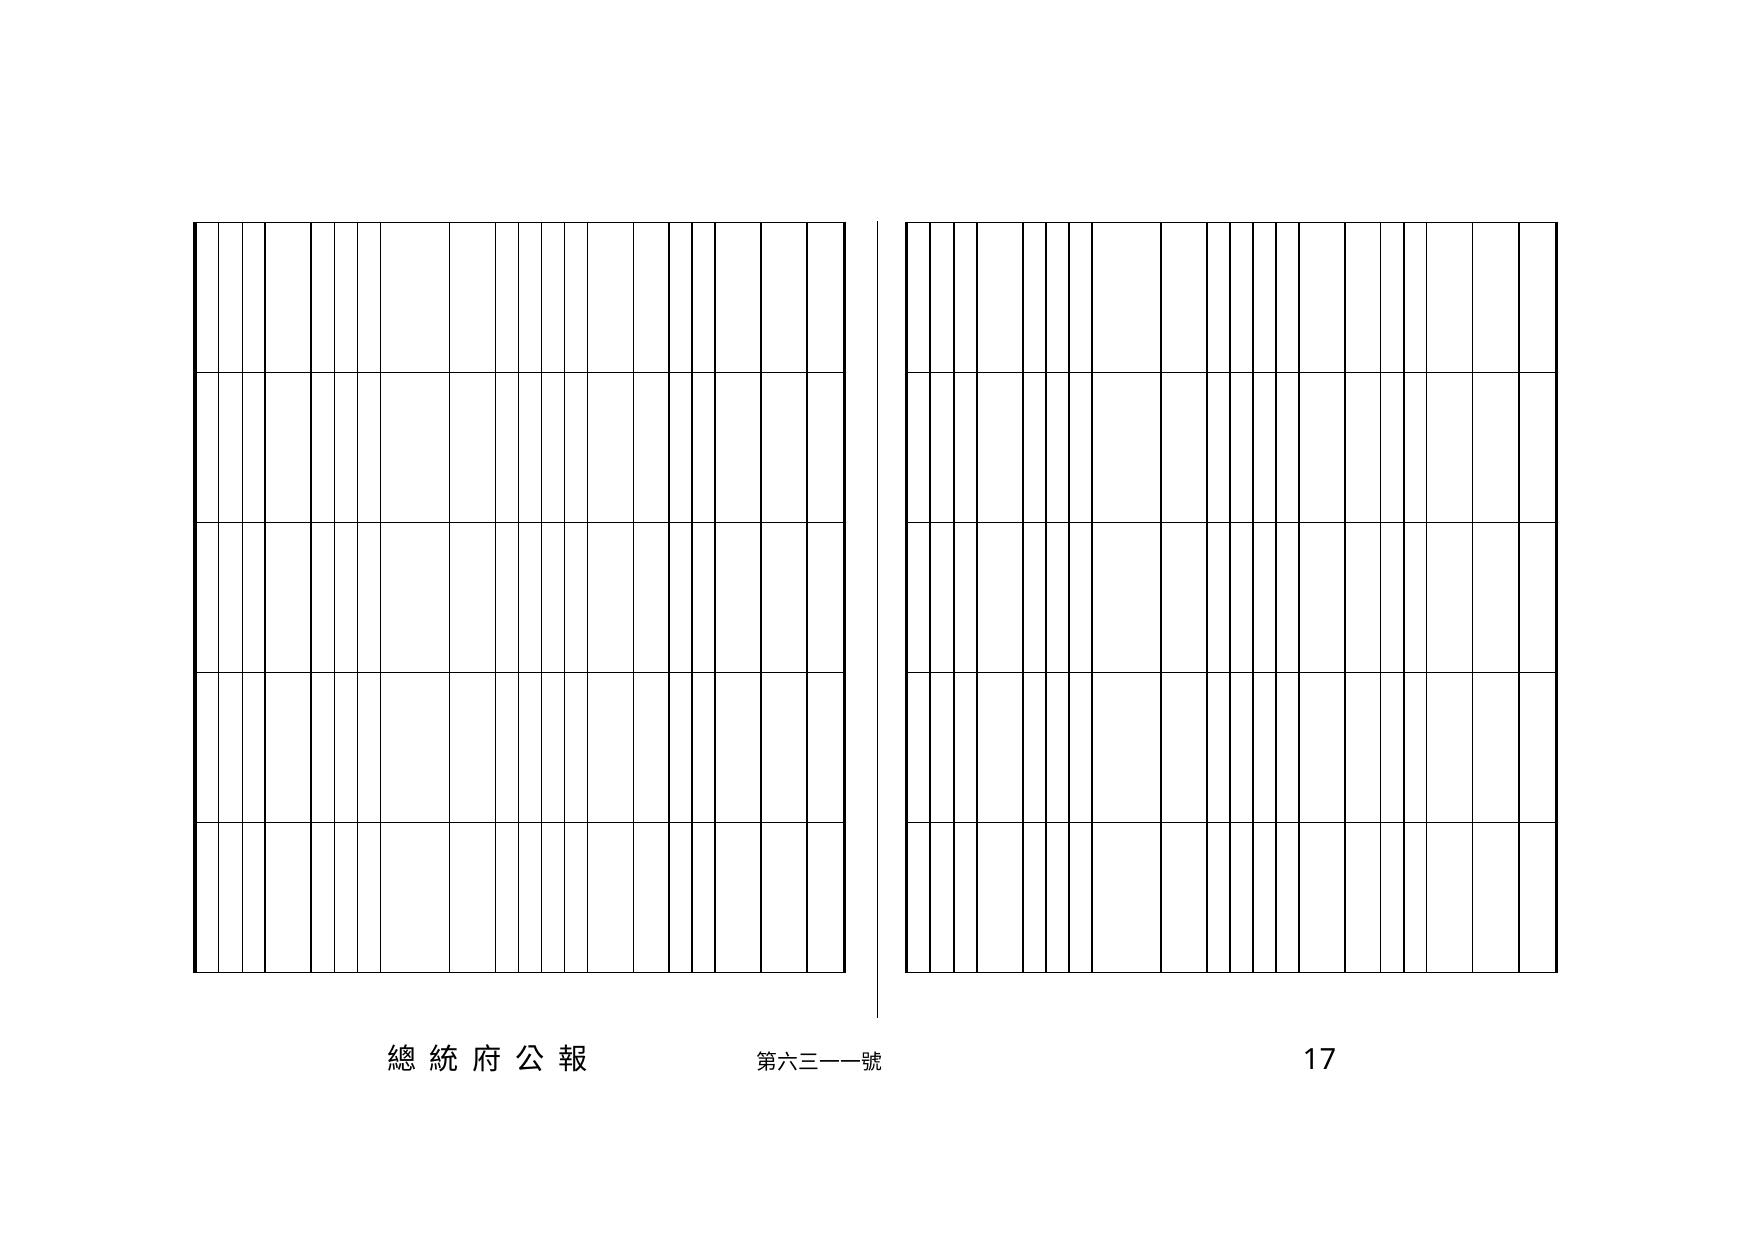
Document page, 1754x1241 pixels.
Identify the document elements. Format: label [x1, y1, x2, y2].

table_cell [403, 373, 426, 522]
table_cell [808, 673, 843, 822]
table_cell [496, 523, 518, 672]
table_cell [738, 373, 760, 522]
table_cell [1115, 373, 1138, 522]
table_cell [426, 823, 449, 972]
table_cell [784, 823, 806, 972]
table_cell [219, 523, 242, 672]
table_cell [716, 673, 738, 822]
table_cell [1047, 823, 1068, 972]
table_cell [1115, 523, 1138, 672]
table_cell [1473, 823, 1496, 972]
table_cell [565, 523, 587, 672]
table_cell [1024, 673, 1045, 822]
table_cell [1070, 523, 1091, 672]
table_cell [1047, 373, 1068, 522]
table_cell [955, 523, 976, 672]
table_cell [266, 373, 288, 522]
table_cell [1473, 523, 1496, 672]
table_cell [426, 523, 449, 672]
table_cell [197, 223, 218, 372]
table_cell [1254, 673, 1275, 822]
table_cell [358, 823, 380, 972]
table_cell [381, 673, 403, 822]
table_cell [978, 223, 1000, 372]
table_cell [565, 673, 587, 822]
table_cell [1254, 823, 1275, 972]
table_cell [496, 673, 518, 822]
table_cell [1520, 673, 1555, 822]
table_cell [519, 373, 541, 522]
table_cell [403, 823, 426, 972]
table_cell [1496, 673, 1518, 822]
table_cell [784, 373, 806, 522]
table_cell [1450, 373, 1472, 522]
table_cell [1254, 523, 1275, 672]
table_cell [1231, 223, 1252, 372]
table_cell [1405, 673, 1426, 822]
table_cell [1024, 823, 1045, 972]
table_cell [1346, 223, 1380, 372]
table_cell [243, 373, 264, 522]
table_cell [335, 373, 357, 522]
table_cell [908, 673, 929, 822]
table_cell [931, 373, 953, 522]
table_cell [358, 673, 380, 822]
table_cell [1427, 823, 1450, 972]
table_cell [335, 823, 357, 972]
table_cell [1093, 373, 1115, 522]
table_cell [611, 523, 633, 672]
table_cell [1405, 823, 1426, 972]
table_cell [738, 523, 760, 672]
table_cell [908, 223, 929, 372]
table_cell [1277, 373, 1298, 522]
table_cell [738, 223, 760, 372]
table_cell [312, 223, 334, 372]
table_cell [1231, 373, 1252, 522]
table_cell [1162, 373, 1184, 522]
table_cell [426, 223, 449, 372]
table_cell [1231, 523, 1252, 672]
table_cell [358, 223, 380, 372]
table_cell [808, 823, 843, 972]
table_cell [1277, 673, 1298, 822]
table_cell [335, 523, 357, 672]
table_cell [403, 673, 426, 822]
table_cell [219, 823, 242, 972]
table_cell [519, 823, 541, 972]
table_cell [634, 223, 668, 372]
table_cell [473, 673, 495, 822]
table_cell [1024, 523, 1045, 672]
table_cell [473, 373, 495, 522]
table_cell [1322, 823, 1344, 972]
table_cell [931, 223, 953, 372]
table_cell [219, 223, 242, 372]
table_cell [1473, 373, 1496, 522]
table_cell [1277, 823, 1298, 972]
table_cell [450, 673, 472, 822]
table_cell [197, 673, 218, 822]
table_cell [693, 223, 714, 372]
table_cell [634, 523, 668, 672]
table_cell [1520, 823, 1555, 972]
table_cell [1322, 373, 1344, 522]
table_cell [1427, 223, 1450, 372]
table_cell [1093, 823, 1115, 972]
table_cell [450, 823, 472, 972]
table_cell [808, 523, 843, 672]
table_cell [670, 673, 691, 822]
table_cell [450, 523, 472, 672]
table_cell [1047, 673, 1068, 822]
table_cell [611, 673, 633, 822]
table_cell [1184, 373, 1206, 522]
table_cell [1047, 223, 1068, 372]
table_cell [519, 223, 541, 372]
table_cell [670, 373, 691, 522]
table_cell [1208, 823, 1229, 972]
table_cell [288, 373, 310, 522]
table_cell [1427, 523, 1450, 672]
table_cell [1473, 673, 1496, 822]
table_cell [908, 373, 929, 522]
table_cell [908, 823, 929, 972]
table_cell [955, 373, 976, 522]
table_cell [1047, 523, 1068, 672]
table_cell [381, 823, 403, 972]
table_cell [1346, 823, 1380, 972]
table_cell [1381, 523, 1403, 672]
table_cell [288, 523, 310, 672]
table_cell [1184, 673, 1206, 822]
table_cell [611, 223, 633, 372]
table_cell [473, 523, 495, 672]
table_cell [670, 523, 691, 672]
table_cell [931, 673, 953, 822]
table_cell [1496, 223, 1518, 372]
table_cell [1115, 673, 1138, 822]
table_cell [716, 823, 738, 972]
table_cell [670, 223, 691, 372]
table_cell [1300, 673, 1322, 822]
table_cell [1300, 373, 1322, 522]
table_cell [542, 673, 564, 822]
table_cell [1093, 223, 1115, 372]
table_cell [738, 673, 760, 822]
table_cell [565, 223, 587, 372]
table_cell [1184, 523, 1206, 672]
table_cell [634, 823, 668, 972]
table_cell [784, 673, 806, 822]
table_cell [1300, 823, 1322, 972]
table_cell [1520, 523, 1555, 672]
table_cell [1346, 523, 1380, 672]
table_cell [1427, 373, 1450, 522]
table_cell [1070, 223, 1091, 372]
table_cell [1322, 523, 1344, 672]
table_cell [1000, 523, 1022, 672]
table_cell [1405, 373, 1426, 522]
table_cell [1138, 523, 1160, 672]
table_cell [716, 523, 738, 672]
table_cell [588, 823, 611, 972]
table_cell [1346, 673, 1380, 822]
table_cell [1208, 373, 1229, 522]
table_cell [1381, 823, 1403, 972]
table_cell [335, 223, 357, 372]
table_cell [243, 523, 264, 672]
table_cell [1381, 223, 1403, 372]
table_cell [955, 223, 976, 372]
table_cell [519, 673, 541, 822]
table_cell [1208, 673, 1229, 822]
table_cell [1300, 523, 1322, 672]
table_cell [1000, 673, 1022, 822]
table_cell [1450, 523, 1472, 672]
table_cell [588, 673, 611, 822]
table_cell [1381, 373, 1403, 522]
table_cell [565, 823, 587, 972]
table_cell [381, 223, 403, 372]
table_cell [762, 823, 784, 972]
table_cell [243, 223, 264, 372]
table_cell [358, 523, 380, 672]
table_cell [1496, 523, 1518, 672]
table_cell [1300, 223, 1322, 372]
table_cell [288, 673, 310, 822]
table_cell [908, 523, 929, 672]
table_cell [450, 373, 472, 522]
table_cell [1208, 523, 1229, 672]
table_cell [1000, 223, 1022, 372]
table_cell [1322, 223, 1344, 372]
table_cell [1277, 223, 1298, 372]
table_cell [784, 523, 806, 672]
table_cell [670, 823, 691, 972]
table_cell [693, 523, 714, 672]
table_cell [1138, 373, 1160, 522]
table_cell [496, 823, 518, 972]
table_cell [312, 823, 334, 972]
table_cell [588, 373, 611, 522]
table_cell [426, 373, 449, 522]
table_cell [1070, 373, 1091, 522]
table_cell [808, 373, 843, 522]
table_cell [693, 823, 714, 972]
table_cell [762, 373, 784, 522]
table_cell [1254, 373, 1275, 522]
table_cell [1208, 223, 1229, 372]
table_cell [978, 673, 1000, 822]
table_cell [1450, 223, 1472, 372]
table_cell [1322, 673, 1344, 822]
table_cell [219, 673, 242, 822]
table_cell [243, 673, 264, 822]
table_cell [1231, 673, 1252, 822]
table_cell [1184, 223, 1206, 372]
table_cell [1115, 223, 1138, 372]
table_cell [978, 373, 1000, 522]
table_cell [266, 823, 288, 972]
table_cell [1381, 673, 1403, 822]
table_cell [762, 523, 784, 672]
table_cell [693, 373, 714, 522]
table_cell [1093, 673, 1115, 822]
table_cell [542, 523, 564, 672]
table_cell [358, 373, 380, 522]
table_cell [931, 823, 953, 972]
table_cell [519, 523, 541, 672]
table_cell [1450, 823, 1472, 972]
table_cell [955, 673, 976, 822]
table_cell [1162, 223, 1184, 372]
table_cell [312, 373, 334, 522]
table_cell [496, 373, 518, 522]
table_cell [1162, 673, 1184, 822]
table_cell [1254, 223, 1275, 372]
table_cell [197, 823, 218, 972]
table_cell [762, 223, 784, 372]
table_cell [1496, 823, 1518, 972]
table_cell [611, 373, 633, 522]
table_cell [266, 673, 288, 822]
table_cell [738, 823, 760, 972]
table_cell [1496, 373, 1518, 522]
table_cell [288, 823, 310, 972]
table_cell [1231, 823, 1252, 972]
table_cell [1184, 823, 1206, 972]
table_cell [634, 673, 668, 822]
table_cell [634, 373, 668, 522]
table_cell [266, 223, 288, 372]
table_cell [219, 373, 242, 522]
table_cell [716, 223, 738, 372]
table_cell [588, 223, 611, 372]
table_cell [565, 373, 587, 522]
table_cell [381, 523, 403, 672]
table_cell [588, 523, 611, 672]
table_cell [496, 223, 518, 372]
table_cell [693, 673, 714, 822]
table_cell [955, 823, 976, 972]
table_cell [784, 223, 806, 372]
table_cell [197, 523, 218, 672]
table_cell [1138, 823, 1160, 972]
table_cell [1024, 373, 1045, 522]
table_cell [312, 523, 334, 672]
table_cell [1115, 823, 1138, 972]
table_cell [1093, 523, 1115, 672]
table_cell [1000, 373, 1022, 522]
table_cell [1450, 673, 1472, 822]
table_cell [542, 223, 564, 372]
table_cell [978, 523, 1000, 672]
table_cell [1405, 223, 1426, 372]
table_cell [611, 823, 633, 972]
table_cell [1024, 223, 1045, 372]
table_cell [243, 823, 264, 972]
table_cell [716, 373, 738, 522]
table_cell [1277, 523, 1298, 672]
table_cell [381, 373, 403, 522]
table_cell [403, 223, 426, 372]
table_cell [1070, 673, 1091, 822]
table_cell [473, 823, 495, 972]
table_cell [312, 673, 334, 822]
table_cell [1520, 223, 1555, 372]
table_cell [931, 523, 953, 672]
table_cell [762, 673, 784, 822]
table_cell [266, 523, 288, 672]
table_cell [1520, 373, 1555, 522]
table_cell [1162, 523, 1184, 672]
table_cell [197, 373, 218, 522]
table_cell [1070, 823, 1091, 972]
table_cell [542, 823, 564, 972]
table_cell [1427, 673, 1450, 822]
table_cell [1473, 223, 1496, 372]
table_cell [335, 673, 357, 822]
table_cell [1000, 823, 1022, 972]
table_cell [808, 223, 843, 372]
table_cell [450, 223, 472, 372]
table_cell [542, 373, 564, 522]
table_cell [288, 223, 310, 372]
table_cell [978, 823, 1000, 972]
table_cell [1138, 223, 1160, 372]
table_cell [426, 673, 449, 822]
table_cell [403, 523, 426, 672]
table_cell [1405, 523, 1426, 672]
table_cell [1346, 373, 1380, 522]
table_cell [1138, 673, 1160, 822]
table_cell [473, 223, 495, 372]
table_cell [1162, 823, 1184, 972]
